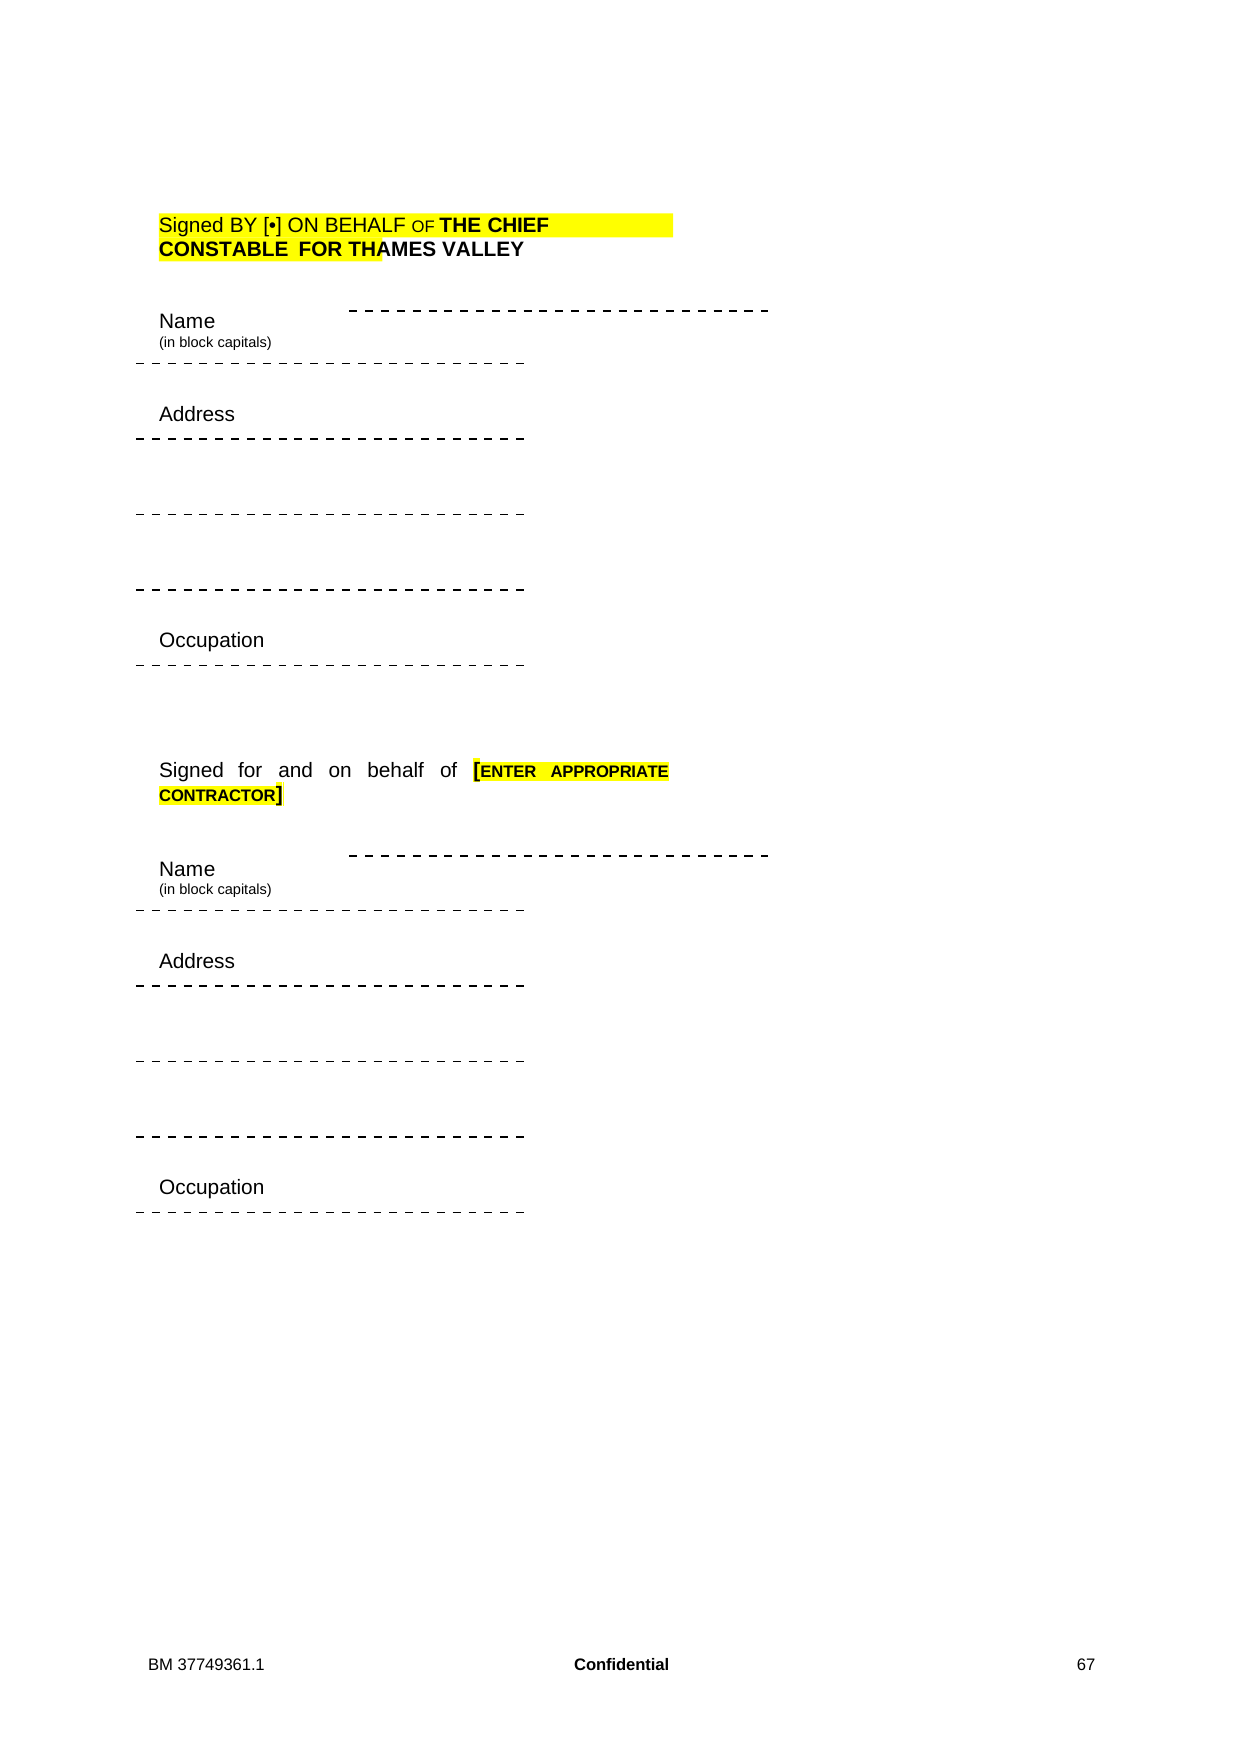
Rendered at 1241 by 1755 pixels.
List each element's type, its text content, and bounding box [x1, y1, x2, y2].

text Name [159, 311, 1107, 333]
text Occupation [159, 1175, 1107, 1199]
text Occupation [159, 628, 1107, 652]
text Signed for and on behalf of [ENTER APPROPRIATE CONTRACTOR] [159, 758, 789, 806]
text Address [159, 402, 1107, 426]
text Address [159, 949, 1107, 973]
text (in block capitals) [159, 333, 1107, 350]
text (in block capitals) [159, 881, 1107, 897]
text Name [159, 856, 1107, 880]
